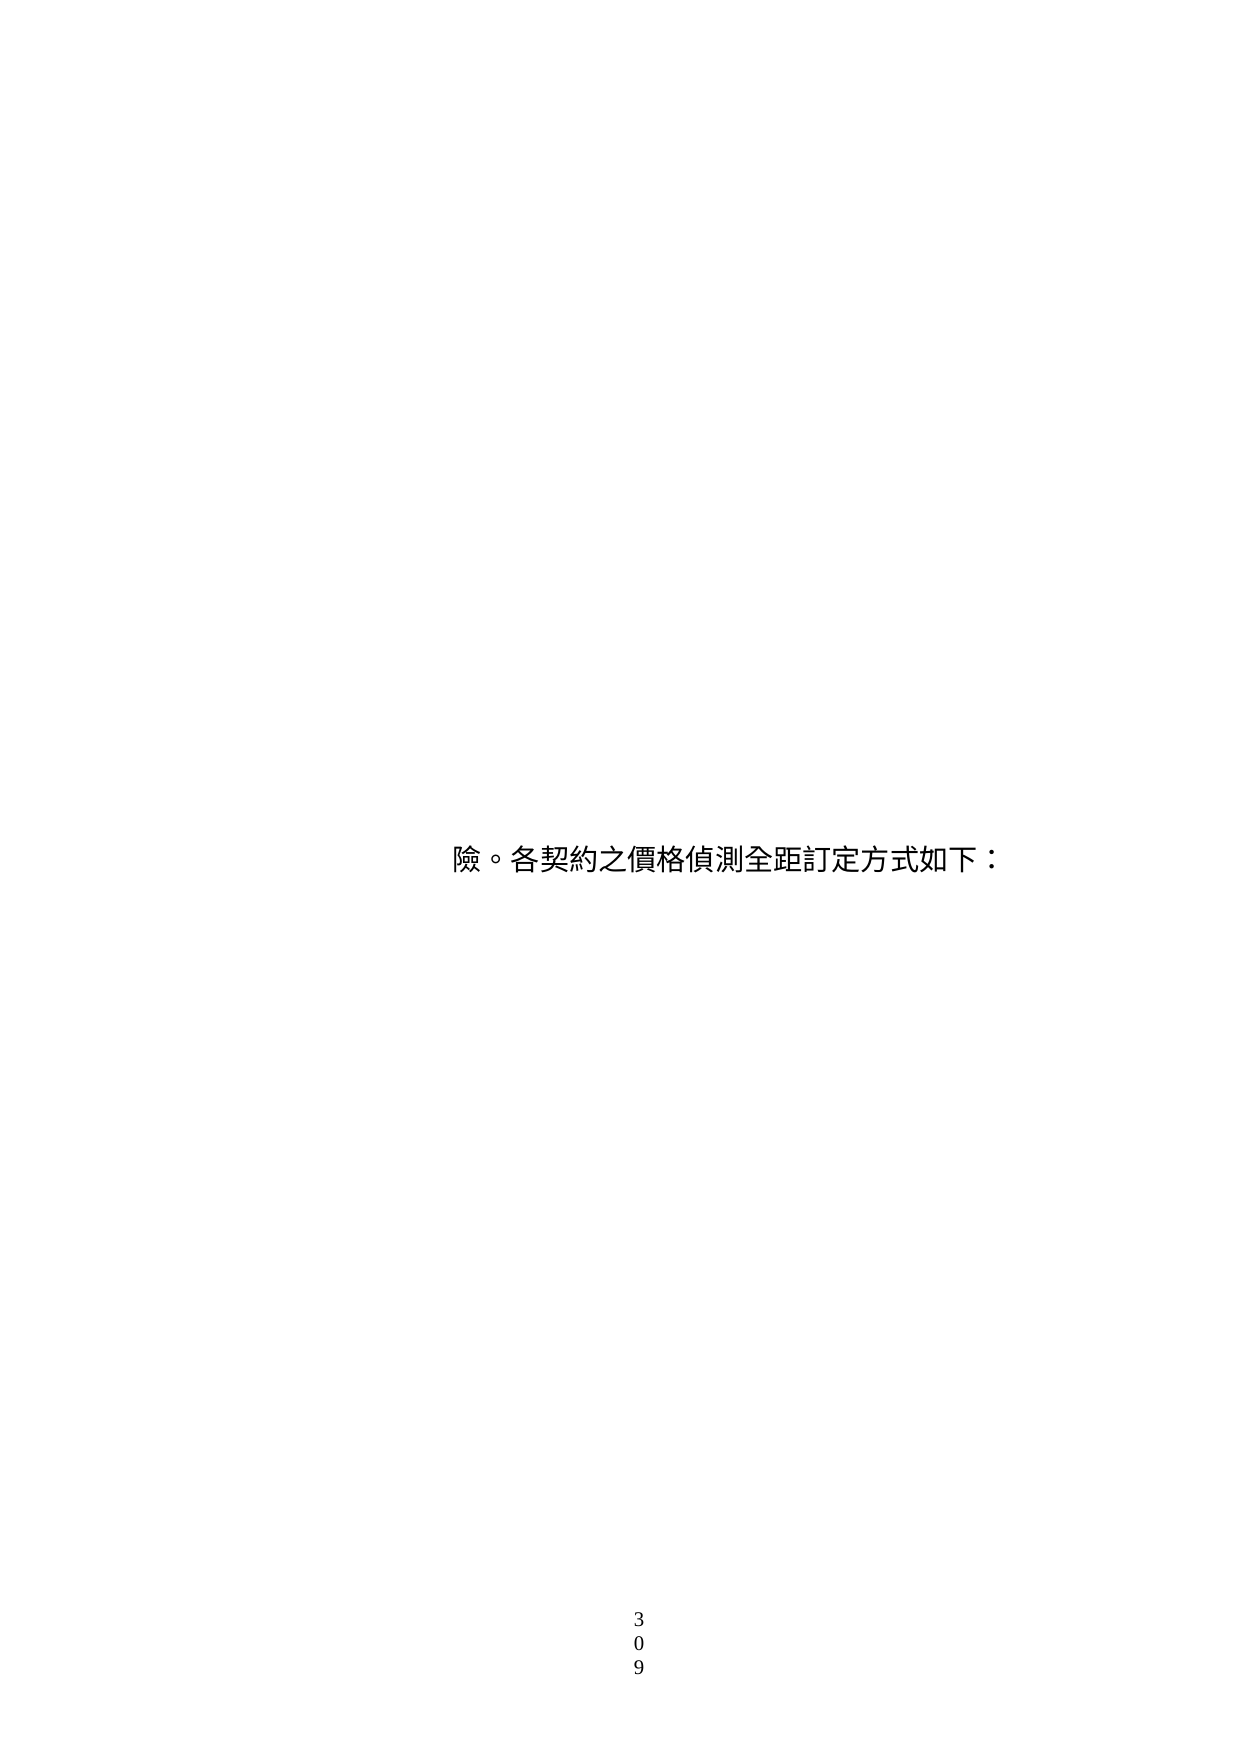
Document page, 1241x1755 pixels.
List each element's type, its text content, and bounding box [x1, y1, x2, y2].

text 險。各契約之價格偵測全距訂定方式如下： [452, 816, 1106, 879]
